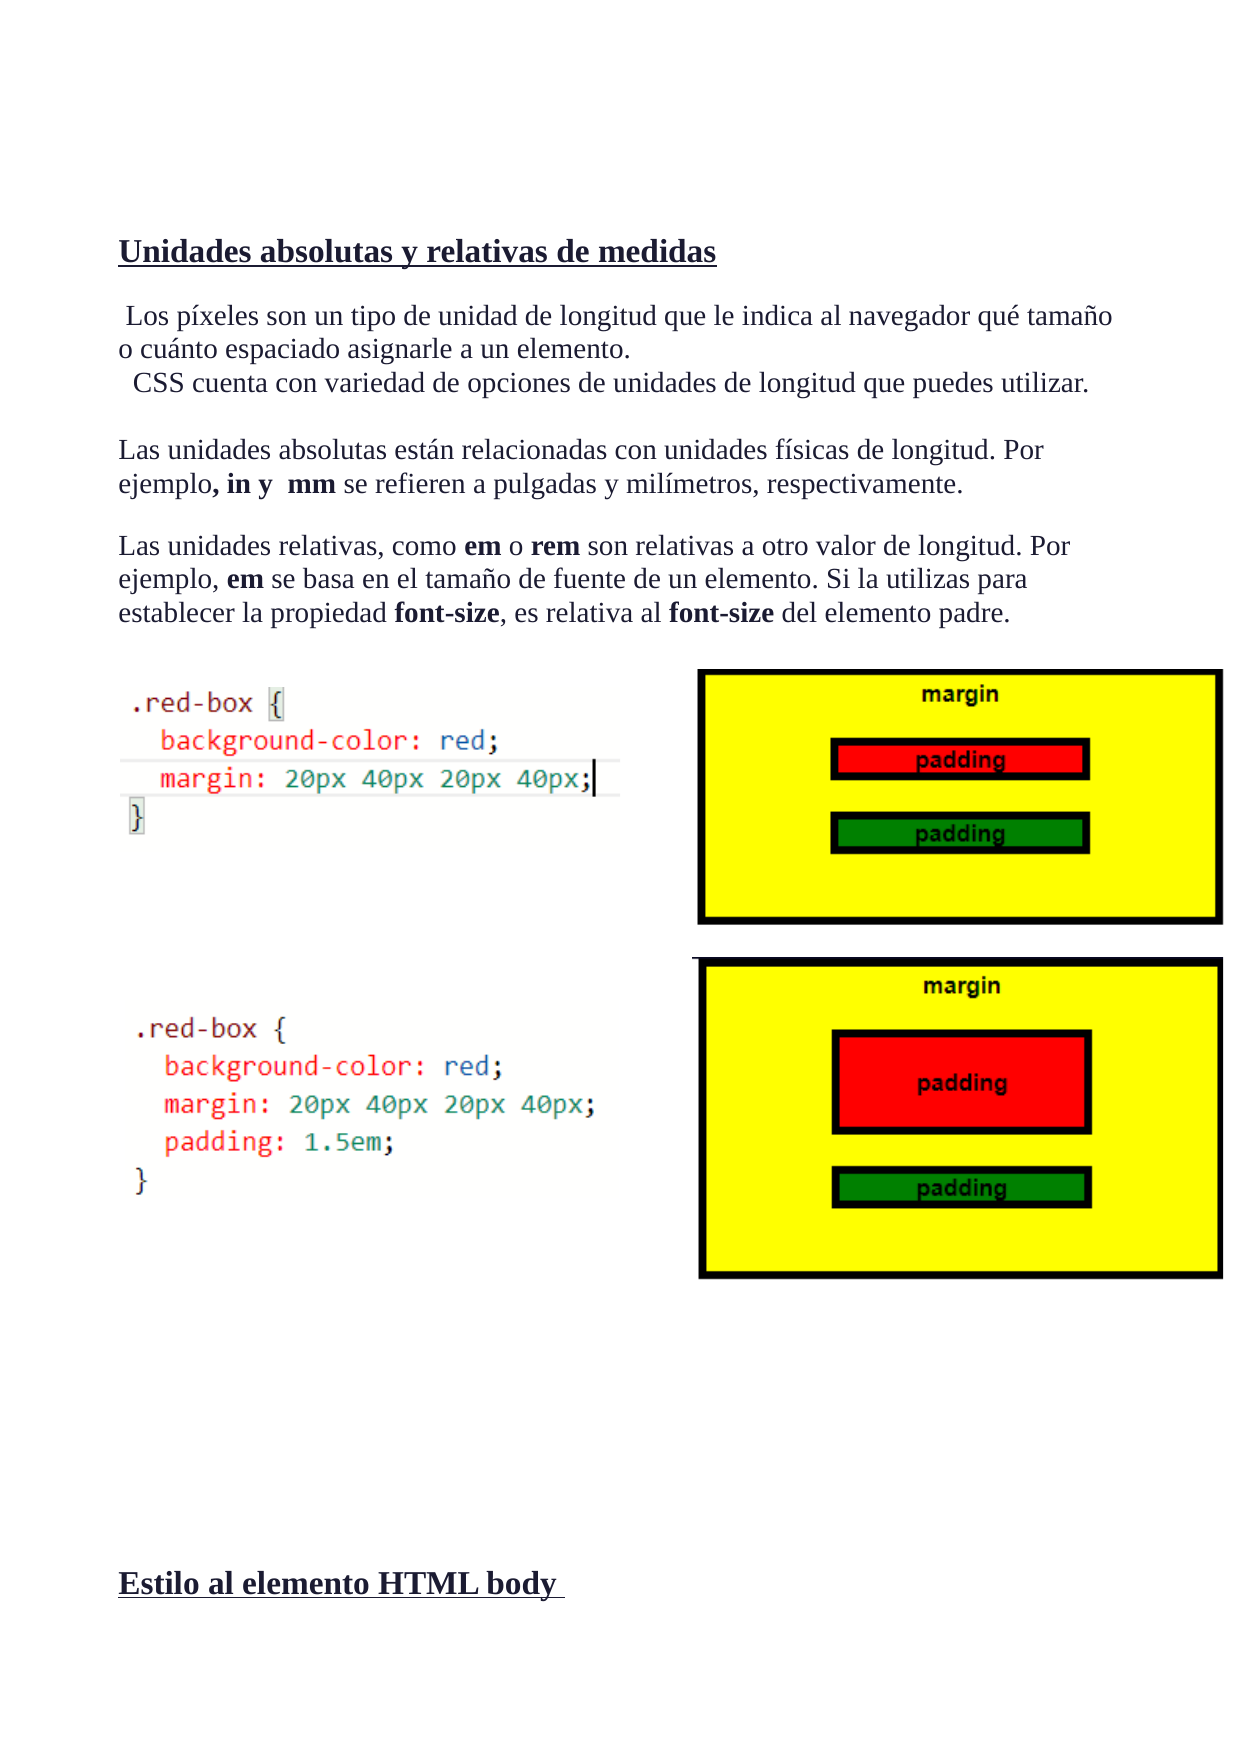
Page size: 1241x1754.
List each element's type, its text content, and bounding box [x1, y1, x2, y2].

text Las unidades relativas, como em o rem son relativas a otro valor de longitud. Por ejemplo, em se basa en el tamaño de fuente de un elemento. Si la utilizas para establecer la propiedad font-size, es relativa al font-size del elemento padre. [118, 528, 1122, 628]
text CSS cuenta con variedad de opciones de unidades de longitud que puedes utilizar. [118, 365, 1122, 399]
text Estilo al elemento HTML body [118, 1563, 1122, 1602]
picture [124, 1000, 619, 1198]
picture [120, 687, 621, 852]
picture [690, 669, 1228, 936]
text Los píxeles son un tipo de unidad de longitud que le indica al navegador qué tamaño o cuánto espaciado asignarle a un elemento. [118, 298, 1122, 365]
picture [692, 957, 1224, 1295]
text Las unidades absolutas están relacionadas con unidades físicas de longitud. Por ejemplo, in y mm se refieren a pulgadas y milímetros, respectivamente. [118, 432, 1122, 499]
text Unidades absolutas y relativas de medidas [118, 231, 1122, 270]
